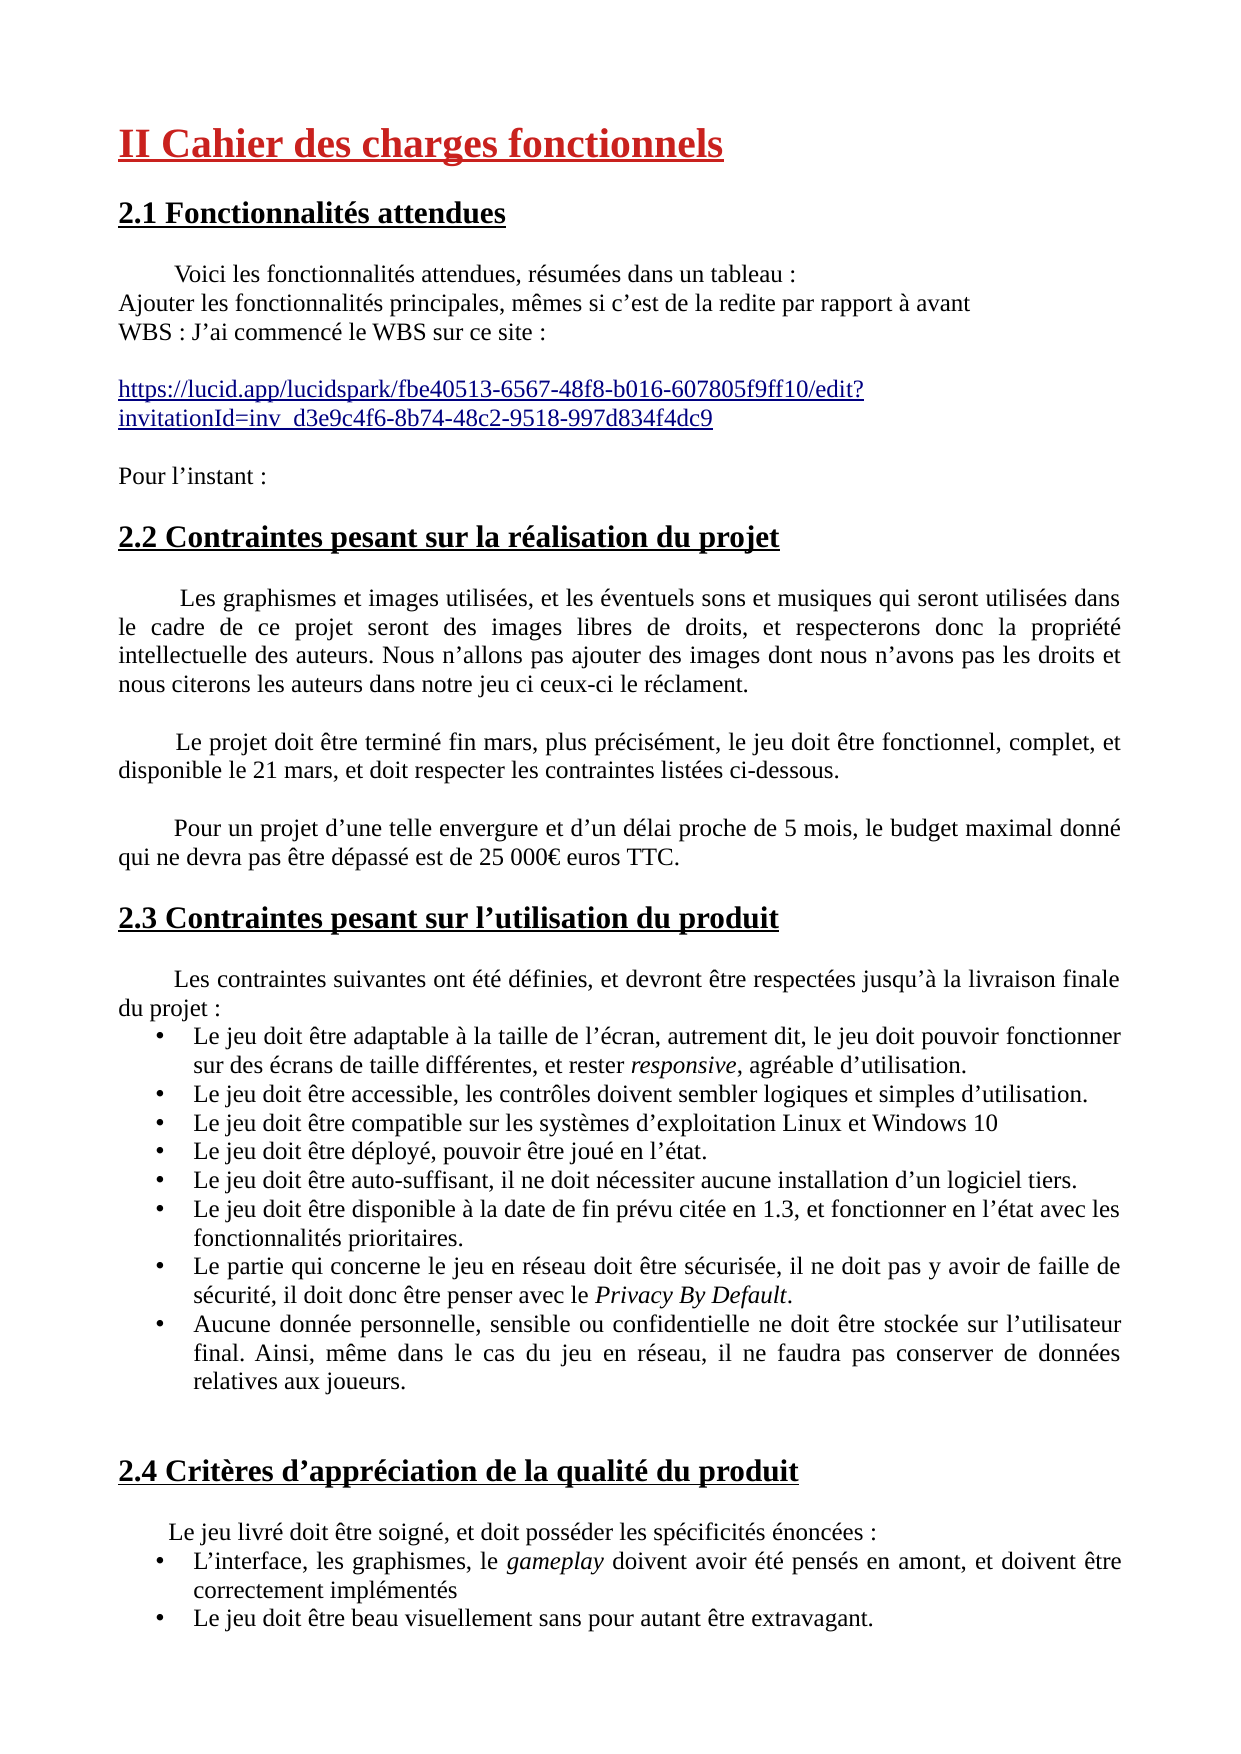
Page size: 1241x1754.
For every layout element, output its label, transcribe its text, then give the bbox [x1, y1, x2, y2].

text Voici les fonctionnalités attendues, résumées dans un tableau : [118, 259, 1122, 288]
text https://lucid.app/lucidspark/fbe40513-6567-48f8-b016-607805f9ff10/edit?invitationId=inv_d3e9c4f6-8b74-48c2-9518-997d834f4dc9 [118, 374, 1122, 432]
list Le partie qui concerne le jeu en réseau doit être sécurisée, il ne doit pas y avoir de faille de sécurité, il doit donc être penser avec le Privacy By Default. [156, 1251, 1122, 1309]
text 2.2 Contraintes pesant sur la réalisation du projet [118, 518, 1122, 554]
list Le jeu doit être beau visuellement sans pour autant être extravagant. [156, 1603, 1122, 1632]
text 2.3 Contraintes pesant sur l’utilisation du produit [118, 899, 1122, 935]
list Le jeu doit être compatible sur les systèmes d’exploitation Linux et Windows 10 [156, 1108, 1122, 1136]
text Ajouter les fonctionnalités principales, mêmes si c’est de la redite par rapport à avant [118, 288, 1122, 317]
list Le jeu doit être adaptable à la taille de l’écran, autrement dit, le jeu doit pouvoir fonctionner sur des écrans de taille différentes, et rester responsive, agréable d’utilisation. [156, 1021, 1122, 1079]
text Pour l’instant : [118, 461, 1122, 489]
list Le jeu doit être accessible, les contrôles doivent sembler logiques et simples d’utilisation. [156, 1079, 1122, 1108]
list Aucune donnée personnelle, sensible ou confidentielle ne doit être stockée sur l’utilisateur final. Ainsi, même dans le cas du jeu en réseau, il ne faudra pas conserver de données relatives aux joueurs. [156, 1309, 1122, 1395]
text II Cahier des charges fonctionnels [118, 118, 1122, 166]
list Le jeu doit être disponible à la date de fin prévu citée en 1.3, et fonctionner en l’état avec les fonctionnalités prioritaires. [156, 1194, 1122, 1251]
text Les graphismes et images utilisées, et les éventuels sons et musiques qui seront utilisées dans le cadre de ce projet seront des images libres de droits, et respecterons donc la propriété intellectuelle des auteurs. Nous n’allons pas ajouter des images dont nous n’avons pas les droits et nous citerons les auteurs dans notre jeu ci ceux-ci le réclament. [118, 583, 1122, 698]
text 2.1 Fonctionnalités attendues [118, 195, 1122, 231]
text Le projet doit être terminé fin mars, plus précisément, le jeu doit être fonctionnel, complet, et disponible le 21 mars, et doit respecter les contraintes listées ci-dessous. [118, 727, 1122, 784]
text Le jeu livré doit être soigné, et doit posséder les spécificités énoncées : [118, 1517, 1122, 1546]
list Le jeu doit être auto-suffisant, il ne doit nécessiter aucune installation d’un logiciel tiers. [156, 1165, 1122, 1194]
list L’interface, les graphismes, le gameplay doivent avoir été pensés en amont, et doivent être correctement implémentés [156, 1546, 1122, 1603]
text 2.4 Critères d’appréciation de la qualité du produit [118, 1453, 1122, 1488]
list Le jeu doit être déployé, pouvoir être joué en l’état. [156, 1136, 1122, 1165]
text WBS : J’ai commencé le WBS sur ce site : [118, 317, 1122, 346]
text Les contraintes suivantes ont été définies, et devront être respectées jusqu’à la livraison finale du projet : [118, 964, 1122, 1021]
text Pour un projet d’une telle envergure et d’un délai proche de 5 mois, le budget maximal donné qui ne devra pas être dépassé est de 25 000€ euros TTC. [118, 813, 1122, 870]
